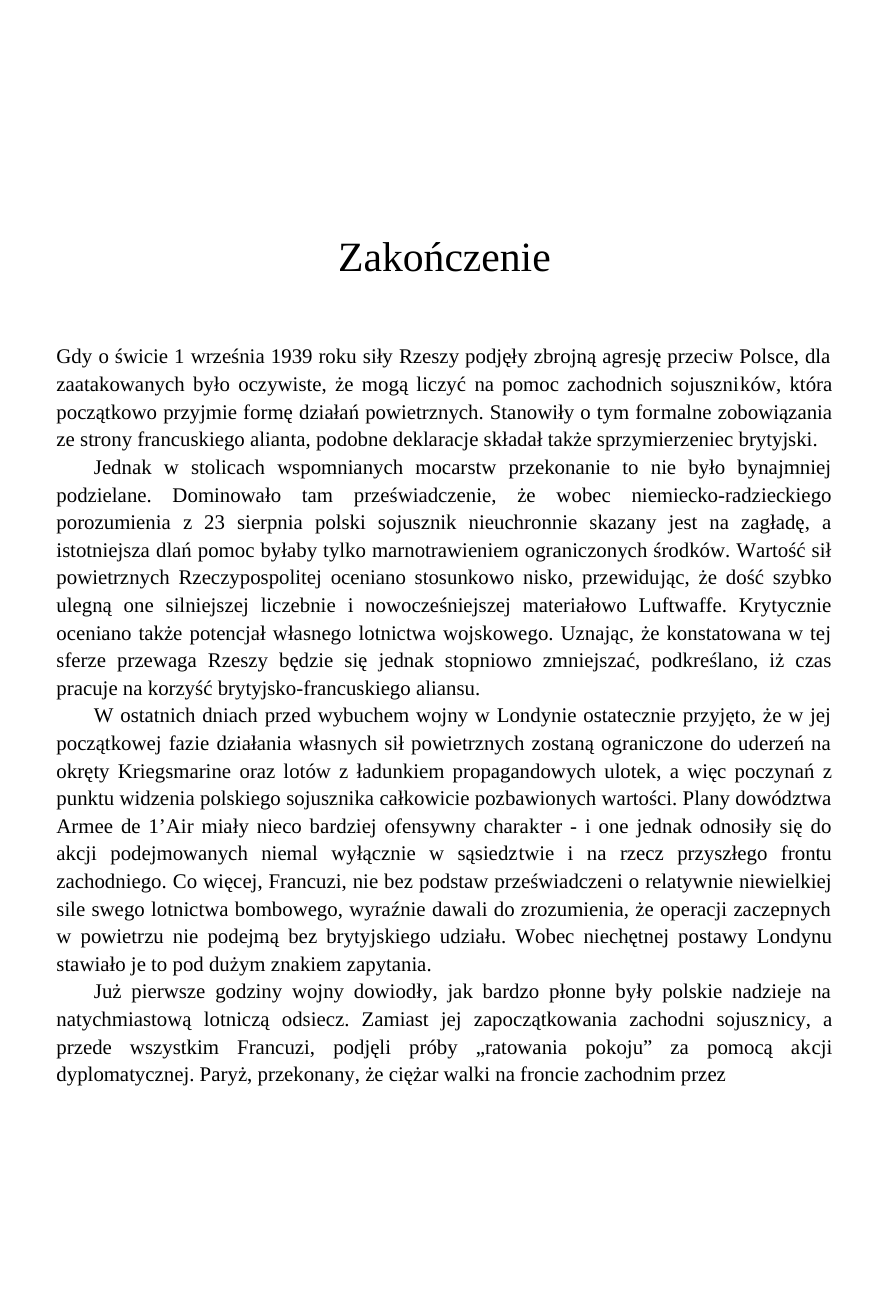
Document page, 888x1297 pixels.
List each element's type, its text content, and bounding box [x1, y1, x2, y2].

text Już pierwsze godziny wojny dowiodły, jak bardzo płonne były polskie nadzieje na natychmiastową lotniczą odsiecz. Zamiast jej zapoczątkowania zachodni sojusz­nicy, a przede wszystkim Francuzi, podjęli próby „ratowania pokoju” za pomocą ak­cji dyplomatycznej. Paryż, przekonany, że ciężar walki na froncie zachodnim przez [56, 979, 832, 1086]
text Jednak w stolicach wspomnianych mocarstw przekonanie to nie było bynajmniej podzielane. Dominowało tam przeświadczenie, że wobec niemiecko-radzieckiego porozumienia z 23 sierpnia polski sojusznik nieuchronnie skazany jest na zagładę, a istotniejsza dlań pomoc byłaby tylko marnotrawieniem ograniczonych środków. Wartość sił powietrznych Rzeczypospolitej oceniano stosunkowo nisko, przewidu­jąc, że dość szybko ulegną one silniejszej liczebnie i nowocześniejszej materiałowo Luftwaffe. Krytycznie oceniano także potencjał własnego lotnictwa wojskowego. Uznając, że konstatowana w tej sferze przewaga Rzeszy będzie się jednak stopniowo zmniejszać, podkreślano, iż czas pracuje na korzyść brytyjsko-francuskiego aliansu. [56, 455, 832, 700]
subtitle Zakończenie [56, 232, 832, 280]
text W ostatnich dniach przed wybuchem wojny w Londynie ostatecznie przyjęto, że w jej początkowej fazie działania własnych sił powietrznych zostaną ograniczone do uderzeń na okręty Kriegsmarine oraz lotów z ładunkiem propagandowych ulotek, a więc poczynań z punktu widzenia polskiego sojusznika całkowicie pozbawionych wartości. Plany dowództwa Armee de 1’Air miały nieco bardziej ofensywny charak­ter - i one jednak odnosiły się do akcji podejmowanych niemal wyłącznie w sąsiedz­twie i na rzecz przyszłego frontu zachodniego. Co więcej, Francuzi, nie bez podstaw przeświadczeni o relatywnie niewielkiej sile swego lotnictwa bombowego, wyraźnie dawali do zrozumienia, że operacji zaczepnych w powietrzu nie podejmą bez brytyj­skiego udziału. Wobec niechętnej postawy Londynu stawiało je to pod dużym zna­kiem zapytania. [56, 703, 832, 976]
text Gdy o świcie 1 września 1939 roku siły Rzeszy podjęły zbrojną agresję przeciw Polsce, dla zaatakowanych było oczywiste, że mogą liczyć na pomoc zachodnich sojuszni­ków, która początkowo przyjmie formę działań powietrznych. Stanowiły o tym for­malne zobowiązania ze strony francuskiego alianta, podobne deklaracje składał także sprzymierzeniec brytyjski. [56, 344, 832, 451]
